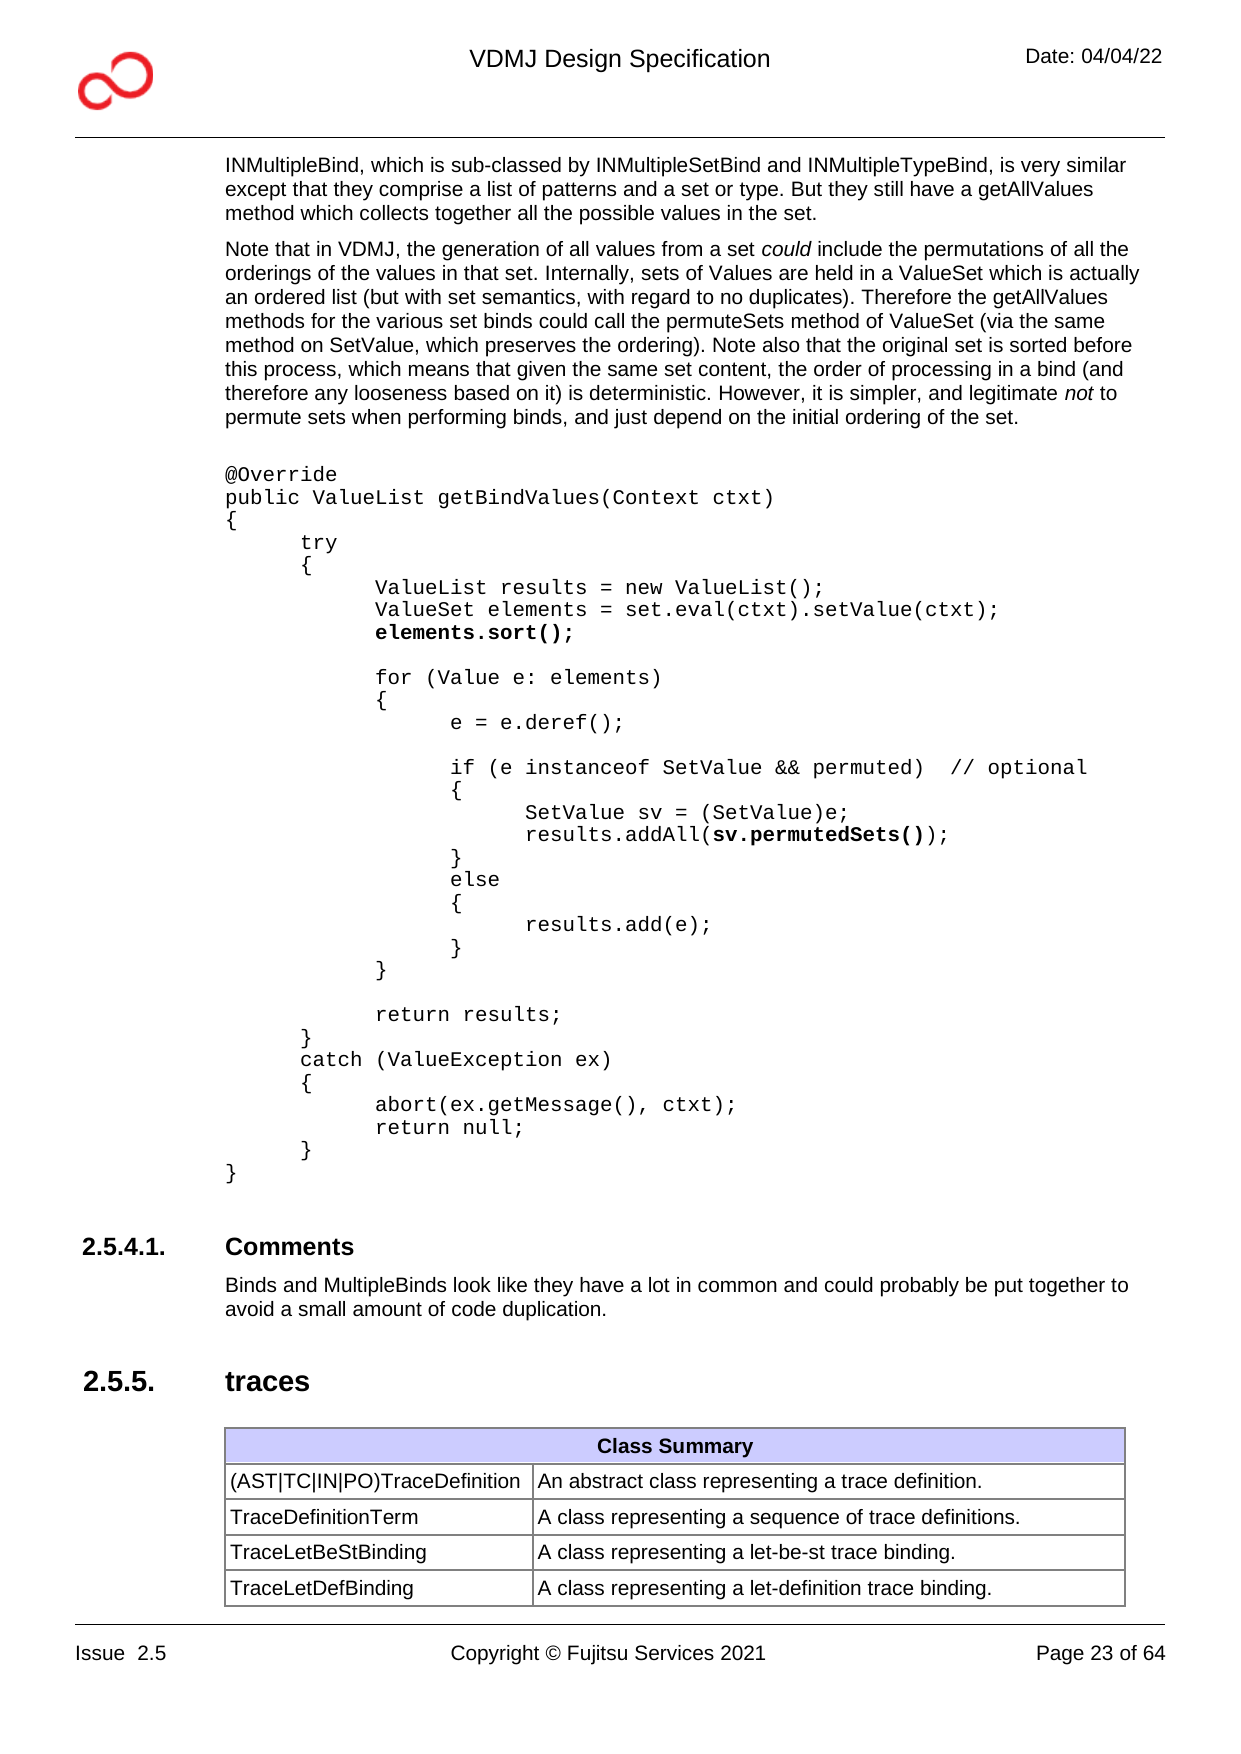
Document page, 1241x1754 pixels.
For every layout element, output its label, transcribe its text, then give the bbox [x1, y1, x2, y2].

picture [78, 44, 153, 120]
text if (e instanceof SetValue && permuted) // optional [225, 756, 1165, 779]
text results.add(e); [225, 914, 1165, 936]
table_cell TraceLetDefBinding [226, 1571, 532, 1604]
text ValueList results = new ValueList(); [225, 576, 1165, 599]
table_cell TraceDefinitionTerm [226, 1500, 532, 1533]
text else [225, 869, 1165, 891]
text return results; [225, 1004, 1165, 1026]
text elements.sort(); [225, 621, 1165, 644]
text e = e.deref(); [225, 711, 1165, 734]
text INMultipleBind, which is sub-classed by INMultipleSetBind and INMultipleTypeBind, is very similar except that they comprise a list of patterns and a set or type. But they still have a getAllValues method which collects together all the possible values in the set. [225, 153, 1165, 225]
text Binds and MultipleBinds look like they have a lot in common and could probably be put together to avoid a small amount of code duplication. [225, 1273, 1165, 1321]
text try [225, 531, 1165, 554]
text results.addAll(sv.permutedSets()); [225, 824, 1165, 846]
table_header Class Summary [226, 1429, 1124, 1462]
text { [225, 689, 1165, 711]
text SetValue sv = (SetValue)e; [225, 801, 1165, 824]
table_cell TraceLetBeStBinding [226, 1536, 532, 1569]
text { [225, 779, 1165, 801]
table_cell An abstract class representing a trace definition. [534, 1465, 1124, 1498]
text } [225, 936, 1165, 959]
table_cell (AST|TC|IN|PO)TraceDefinition [226, 1465, 532, 1498]
text } [225, 1026, 1165, 1049]
text catch (ValueException ex) [225, 1049, 1165, 1071]
subtitle Comments [75, 1231, 1165, 1261]
table_cell A class representing a let-definition trace binding. [534, 1571, 1124, 1604]
text ValueSet elements = set.eval(ctxt).setValue(ctxt); [225, 599, 1165, 621]
text { [225, 554, 1165, 576]
table_cell A class representing a let-be-st trace binding. [534, 1536, 1124, 1569]
text } [225, 1139, 1165, 1161]
table_cell A class representing a sequence of trace definitions. [534, 1500, 1124, 1533]
text } [225, 1161, 1165, 1184]
text public ValueList getBindValues(Context ctxt) [225, 486, 1165, 509]
text for (Value e: elements) [225, 666, 1165, 689]
text abort(ex.getMessage(), ctxt); [225, 1094, 1165, 1116]
text { [225, 1071, 1165, 1094]
subtitle traces [75, 1363, 1165, 1397]
text return null; [225, 1116, 1165, 1139]
text { [225, 509, 1165, 531]
text } [225, 959, 1165, 981]
text @Override [225, 464, 1165, 486]
text } [225, 846, 1165, 869]
text { [225, 891, 1165, 914]
text Note that in VDMJ, the generation of all values from a set could include the permutations of all the orderings of the values in that set. Internally, sets of Values are held in a ValueSet which is actually an ordered list (but with set semantics, with regard to no duplicates). Therefore the getAllValues methods for the various set binds could call the permuteSets method of ValueSet (via the same method on SetValue, which preserves the ordering). Note also that the original set is sorted before this process, which means that given the same set content, the order of processing in a bind (and therefore any looseness based on it) is deterministic. However, it is simpler, and legitimate not to permute sets when performing binds, and just depend on the initial ordering of the set. [225, 237, 1165, 429]
